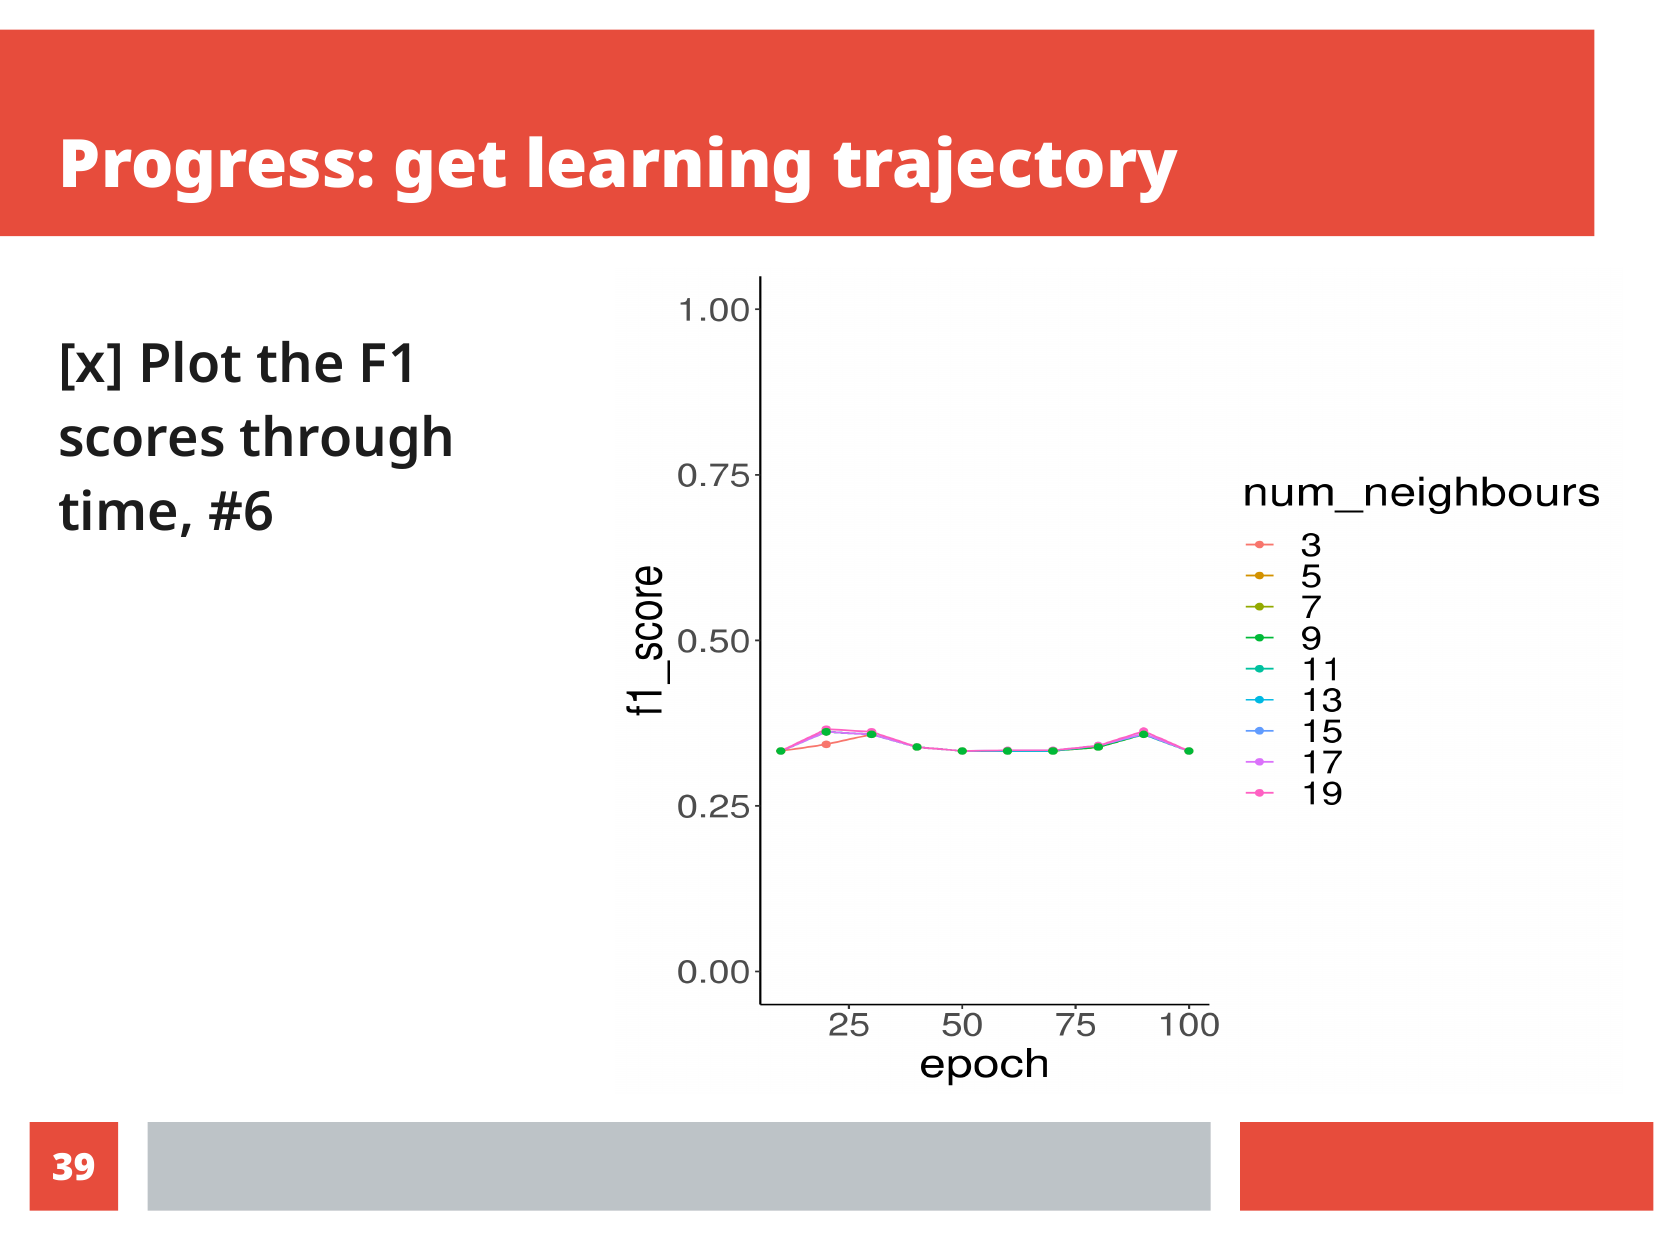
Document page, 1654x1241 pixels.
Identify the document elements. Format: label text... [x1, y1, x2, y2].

title Progress: get learning trajectory [59, 59, 1595, 207]
picture [615, 267, 1623, 1094]
list [x] Plot the F1 scores through time, #6 [58, 324, 511, 946]
